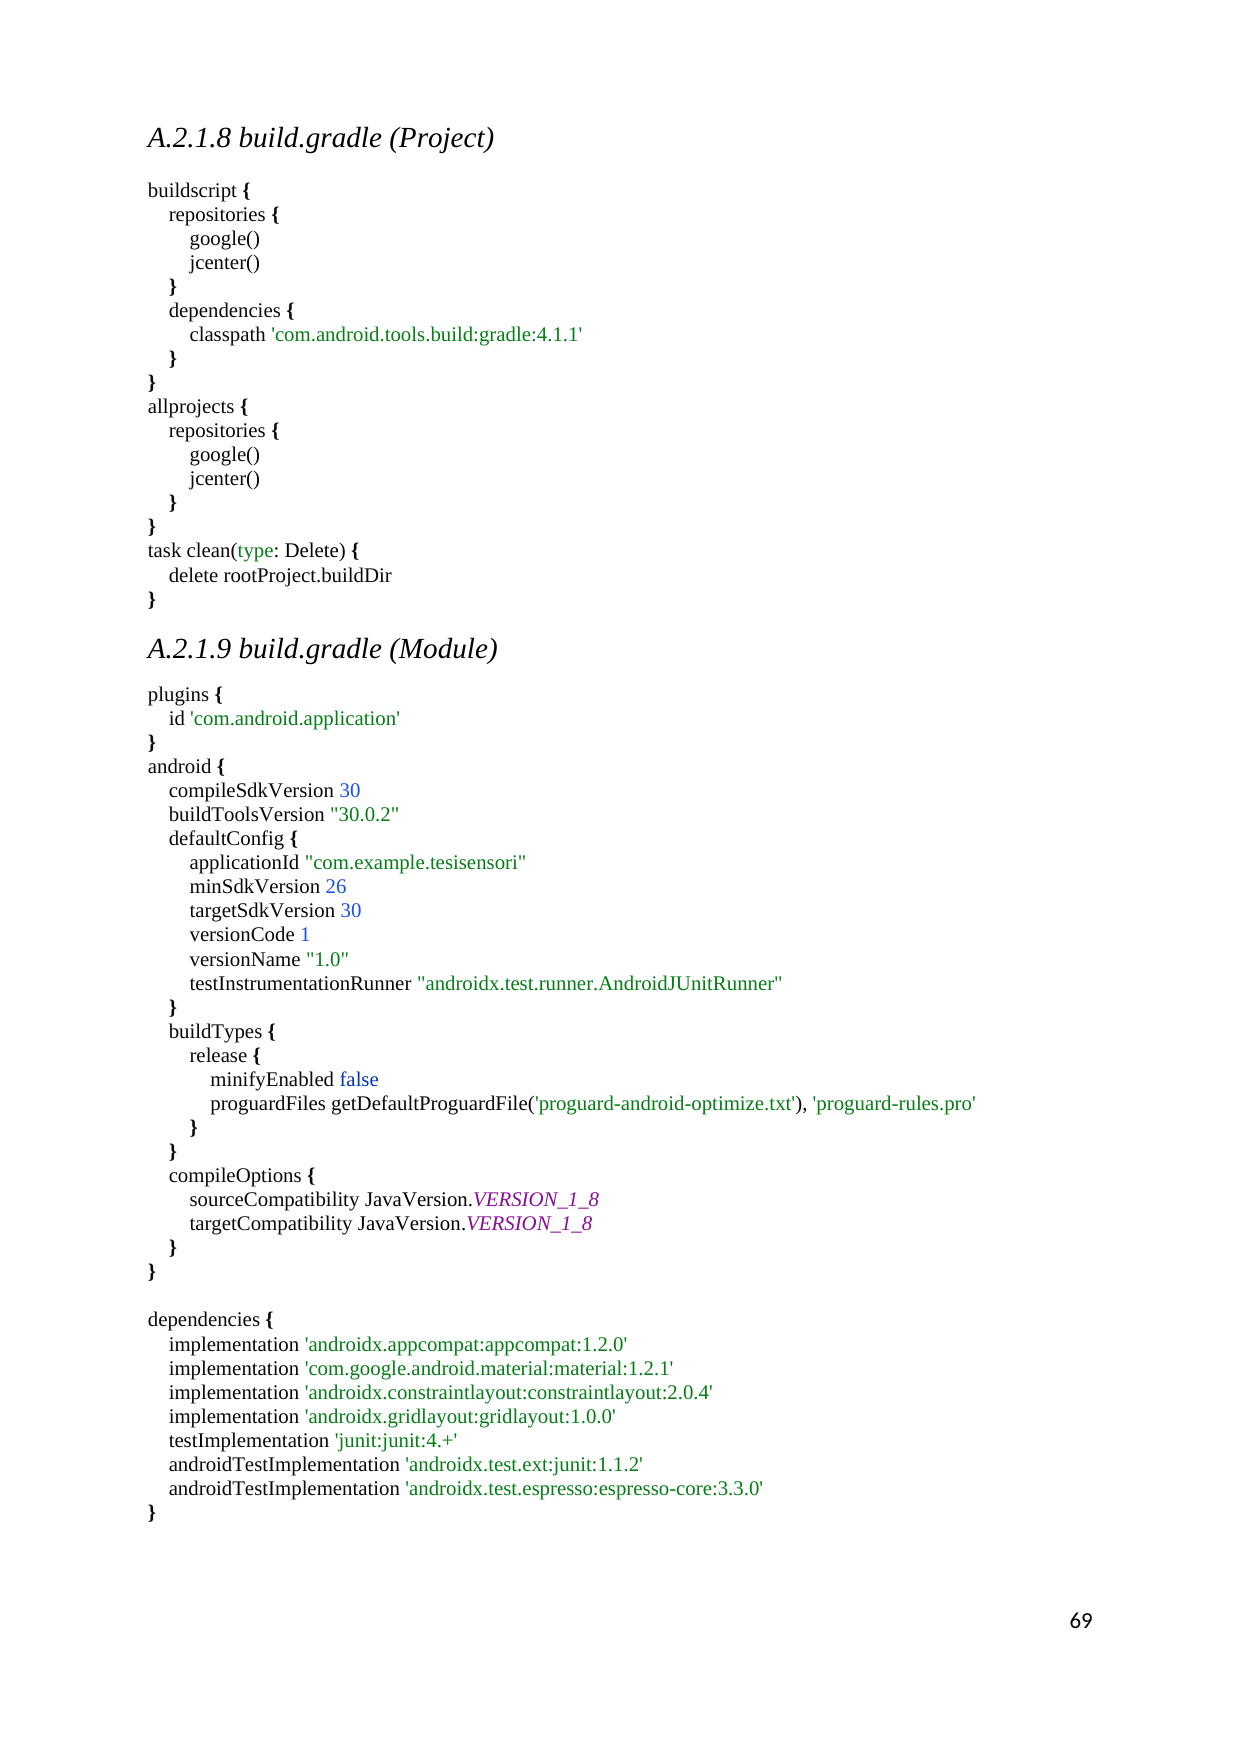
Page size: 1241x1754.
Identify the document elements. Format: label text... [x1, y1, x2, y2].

text plugins { id 'com.android.application' } android { compileSdkVersion 30 buildToolsVersion "30.0.2" defaultConfig { applicationId "com.example.tesisensori" minSdkVersion 26 targetSdkVersion 30 versionCode 1 versionName "1.0" testInstrumentationRunner "androidx.test.runner.AndroidJUnitRunner" } buildTypes { release { minifyEnabled false proguardFiles getDefaultProguardFile('proguard-android-optimize.txt'), 'proguard-rules.pro' } } compileOptions { sourceCompatibility JavaVersion.VERSION_1_8 targetCompatibility JavaVersion.VERSION_1_8 } } dependencies { implementation 'androidx.appcompat:appcompat:1.2.0' implementation 'com.google.android.material:material:1.2.1' implementation 'androidx.constraintlayout:constraintlayout:2.0.4' implementation 'androidx.gridlayout:gridlayout:1.0.0' testImplementation 'junit:junit:4.+' androidTestImplementation 'androidx.test.ext:junit:1.1.2' androidTestImplementation 'androidx.test.espresso:espresso-core:3.3.0' } [148, 682, 1092, 1524]
text buildscript { repositories { google() jcenter() } dependencies { classpath 'com.android.tools.build:gradle:4.1.1' } } allprojects { repositories { google() jcenter() } } task clean(type: Delete) { delete rootProject.buildDir } [148, 153, 1092, 611]
subtitle A.2.1.8 build.gradle (Project) [148, 120, 1092, 153]
subtitle A.2.1.9 build.gradle (Module) [148, 631, 1092, 665]
